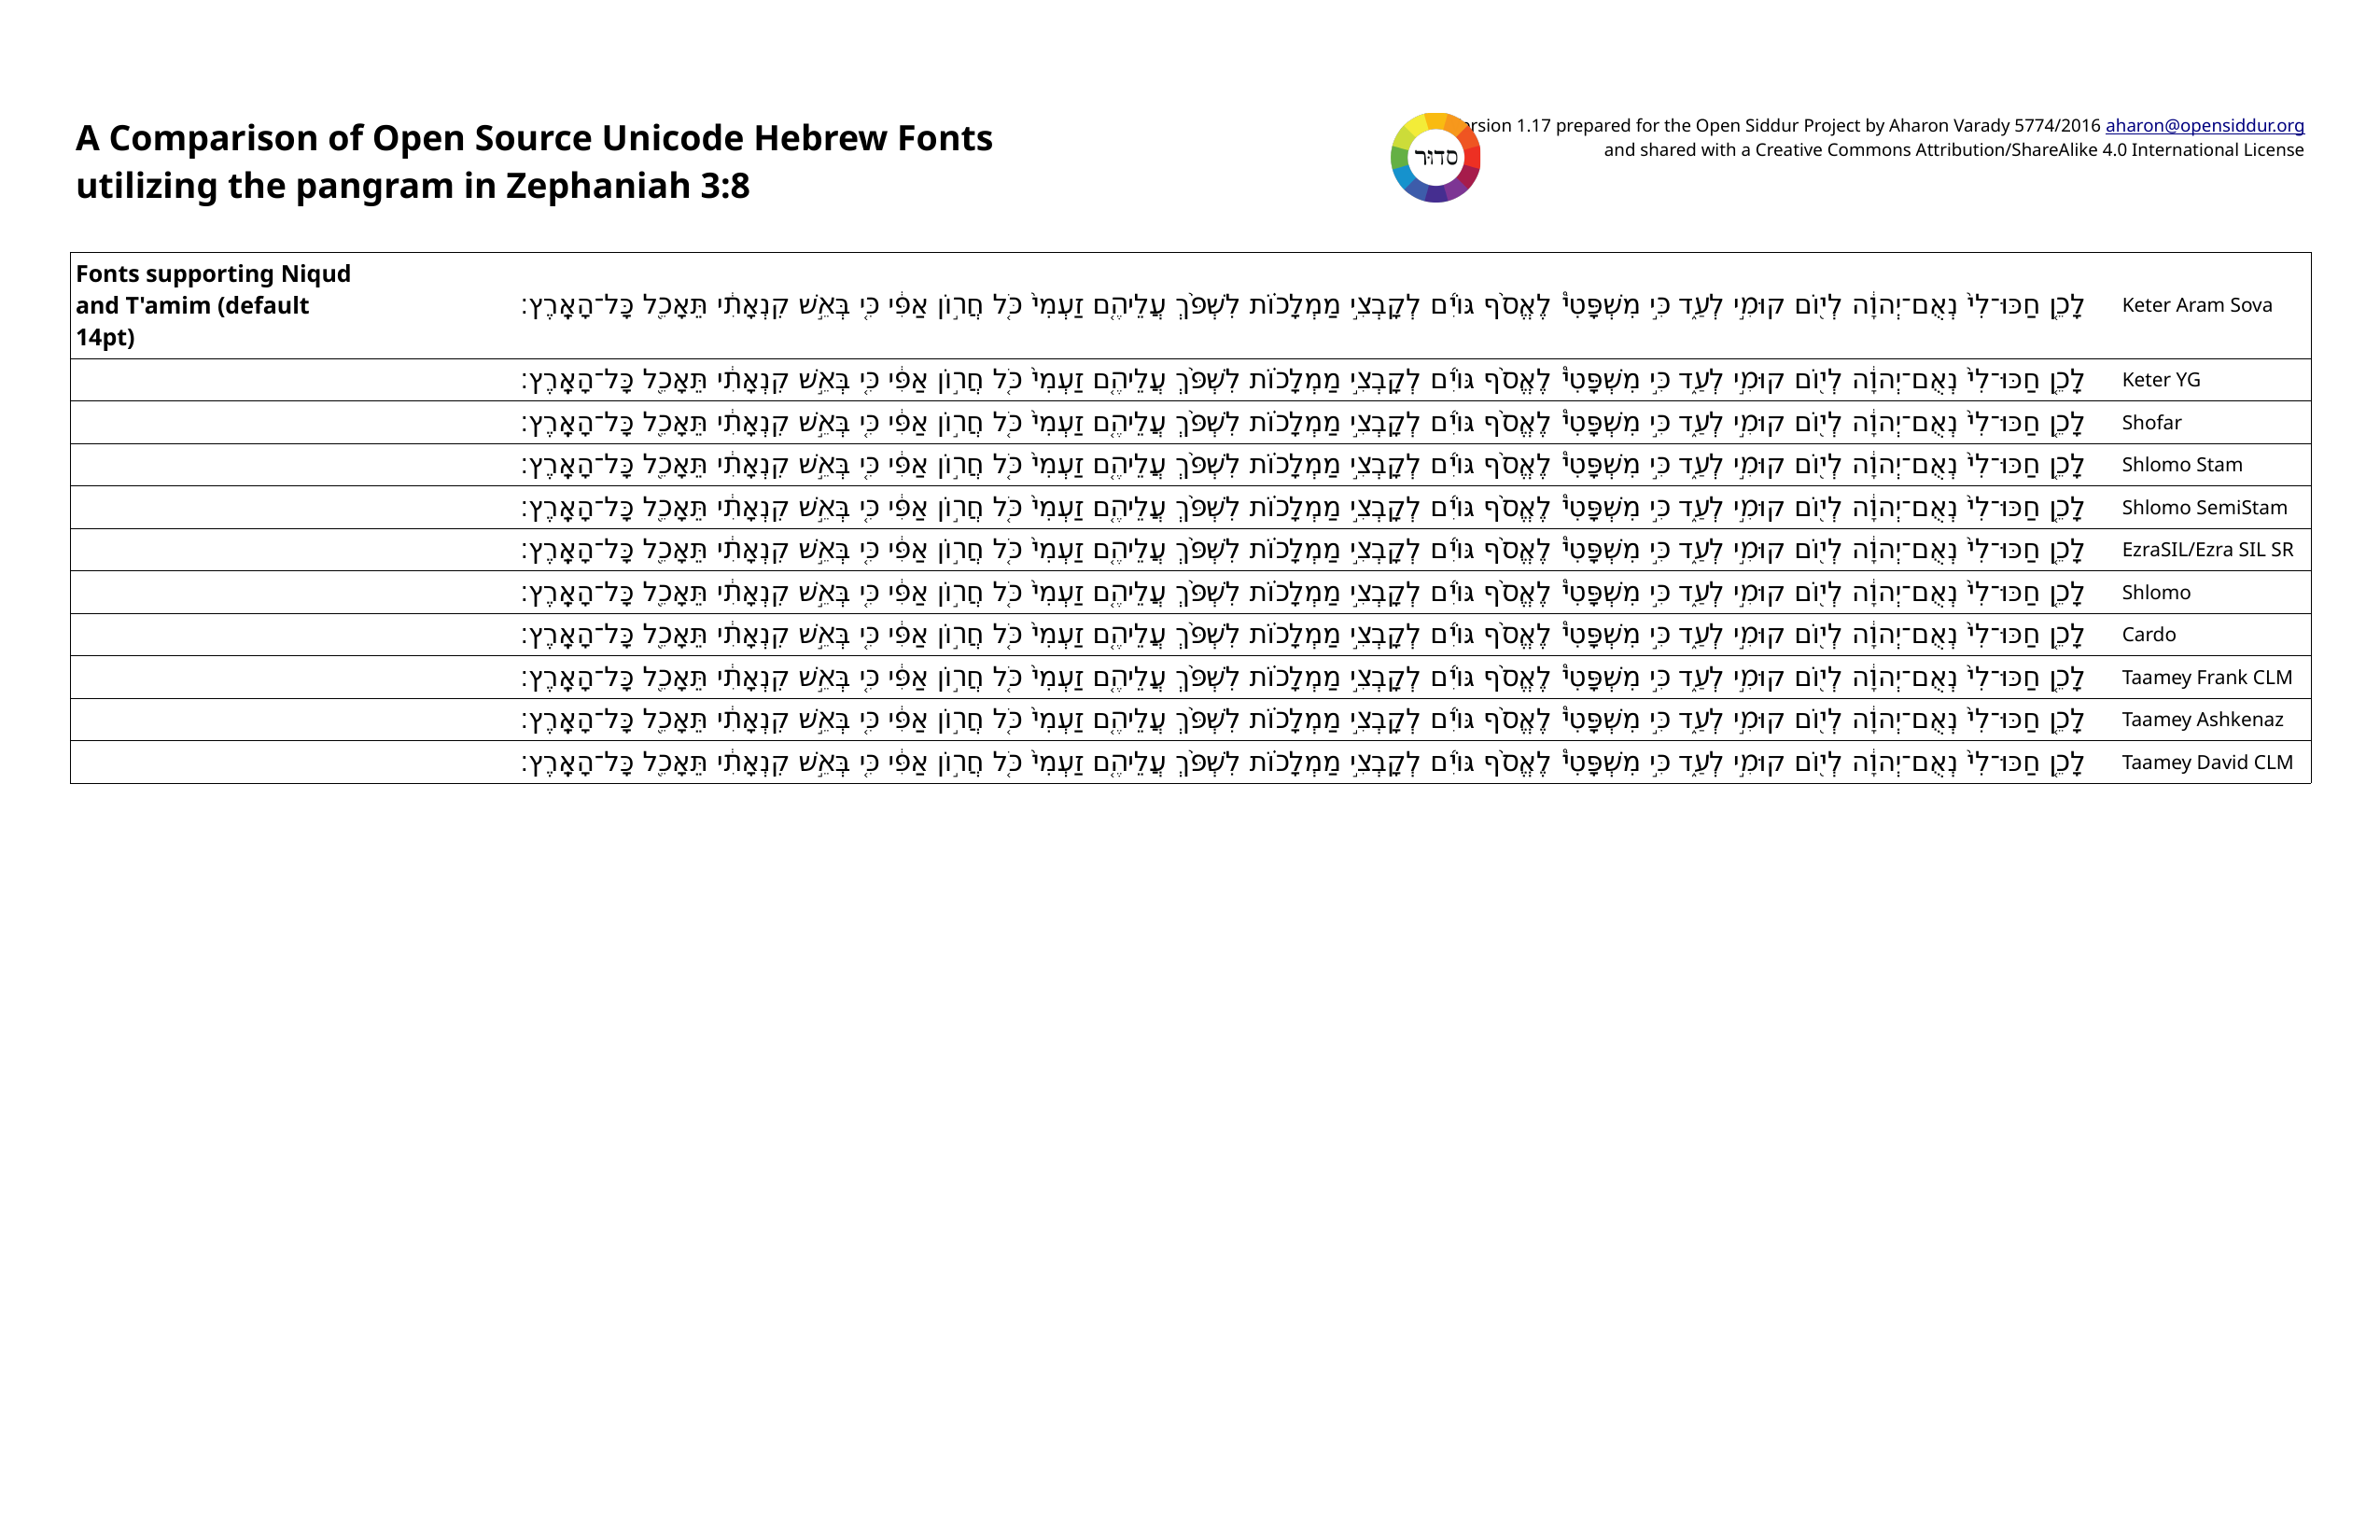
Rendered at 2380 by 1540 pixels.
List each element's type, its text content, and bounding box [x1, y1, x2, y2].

table_cell [2092, 614, 2117, 655]
table_header Fonts supporting Niqud and T'amim (default 14pt) [71, 253, 367, 357]
table_cell לָכֵ֤ן חַכּוּ־לִי֙ נְאֻם־יְהוָ֔ה לְי֖וֹם קוּמִ֣י לְעַ֑ד כִּ֣י מִשְׁפָּטִי֩ לֶאֱסֹ֨ף גּוֹיִ֜ם לְקָבְצִ֣י מַמְלָכ֗וֹת לִשְׁפֹּ֨ךְ עֲלֵיהֶ֤ם זַעְמִי֙ כֹּ֚ל חֲר֣וֹן אַפִּ֔י כִּ֚י בְּאֵ֣שׁ קִנְאָתִ֔י תֵּאָכֵ֖ל כָּל־הָאָֽרֶץ׃ [367, 444, 2092, 485]
table_cell Shlomo [2117, 571, 2311, 613]
table_header Version 1.17 prepared for the Open Siddur Project by Aharon Varady 5774/2016 aharon@opensiddur.org and shared with a Creative Commons Attribution/ShareAlike 4.0 International License [1322, 108, 2310, 214]
table_cell [2092, 359, 2117, 400]
table_cell [2092, 486, 2117, 528]
table_cell Shofar [2117, 401, 2311, 442]
table_cell [2092, 571, 2117, 613]
table_cell [71, 444, 367, 485]
table_cell Taamey Ashkenaz [2117, 699, 2311, 740]
table_cell לָכֵ֤ן חַכּוּ־לִי֙ נְאֻם־יְהוָ֔ה לְי֖וֹם קוּמִ֣י לְעַ֑ד כִּ֣י מִשְׁפָּטִי֩ לֶאֱסֹ֨ף גּוֹיִ֜ם לְקָבְצִ֣י מַמְלָכ֗וֹת לִשְׁפֹּ֨ךְ עֲלֵיהֶ֤ם זַעְמִי֙ כֹּ֚ל חֲר֣וֹן אַפִּ֔י כִּ֚י בְּאֵ֣שׁ קִנְאָתִ֔י תֵּאָכֵ֖ל כָּל־הָאָֽרֶץ׃ [367, 359, 2092, 400]
table_cell לָכֵ֤ן חַכּוּ־לִי֙ נְאֻם־יְהוָ֔ה לְי֖וֹם קוּמִ֣י לְעַ֑ד כִּ֣י מִשְׁפָּטִי֩ לֶאֱסֹ֨ף גּוֹיִ֜ם לְקָבְצִ֣י מַמְלָכ֗וֹת לִשְׁפֹּ֨ךְ עֲלֵיהֶ֤ם זַעְמִי֙ כֹּ֚ל חֲר֣וֹן אַפִּ֔י כִּ֚י בְּאֵ֣שׁ קִנְאָתִ֔י תֵּאָכֵ֖ל כָּל־הָאָֽרֶץ׃ [71, 699, 2092, 740]
table_header Keter Aram Sova [2117, 253, 2311, 357]
picture [1391, 113, 1481, 203]
table_cell [71, 486, 367, 528]
table_cell EzraSIL/Ezra SIL SR [2117, 529, 2311, 570]
table_cell Taamey David CLM [2117, 741, 2311, 783]
table_cell [71, 401, 367, 442]
table_cell לָכֵ֤ן חַכּוּ־לִי֙ נְאֻם־יְהוָ֔ה לְי֖וֹם קוּמִ֣י לְעַ֑ד כִּ֣י מִשְׁפָּטִי֩ לֶאֱסֹ֨ף גּוֹיִ֜ם לְקָבְצִ֣י מַמְלָכ֗וֹת לִשְׁפֹּ֨ךְ עֲלֵיהֶ֤ם זַעְמִי֙ כֹּ֚ל חֲר֣וֹן אַפִּ֔י כִּ֚י בְּאֵ֣שׁ קִנְאָתִ֔י תֵּאָכֵ֖ל כָּל־הָאָֽרֶץ׃ [71, 529, 2092, 570]
table_header A Comparison of Open Source Unicode Hebrew Fonts utilizing the pangram in Zephaniah 3:8 [70, 108, 1322, 214]
table_cell [2092, 401, 2117, 442]
table_cell Keter YG [2117, 359, 2311, 400]
table_cell [71, 359, 367, 400]
table_cell [71, 741, 367, 783]
table_cell לָכֵ֤ן חַכּוּ־לִי֙ נְאֻם־יְהוָ֔ה לְי֖וֹם קוּמִ֣י לְעַ֑ד כִּ֣י מִשְׁפָּטִי֩ לֶאֱסֹ֨ף גּוֹיִ֜ם לְקָבְצִ֣י מַמְלָכ֗וֹת לִשְׁפֹּ֨ךְ עֲלֵיהֶ֤ם זַעְמִי֙ כֹּ֚ל חֲר֣וֹן אַפִּ֔י כִּ֚י בְּאֵ֣שׁ קִנְאָתִ֔י תֵּאָכֵ֖ל כָּל־הָאָֽרֶץ׃ [71, 656, 2092, 698]
table_cell Shlomo Stam [2117, 444, 2311, 485]
table_header לָכֵ֤ן חַכּוּ־לִי֙ נְאֻם־יְהוָ֔ה לְי֖וֹם קוּמִ֣י לְעַ֑ד כִּ֣י מִשְׁפָּטִי֩ לֶאֱסֹ֨ף גּוֹיִ֜ם לְקָבְצִ֣י מַמְלָכ֗וֹת לִשְׁפֹּ֨ךְ עֲלֵיהֶ֤ם זַעְמִי֙ כֹּ֚ל חֲר֣וֹן אַפִּ֔י כִּ֚י בְּאֵ֣שׁ קִנְאָתִ֔י תֵּאָכֵ֖ל כָּל־הָאָֽרֶץ׃ [367, 253, 2092, 357]
table_cell Cardo [2117, 614, 2311, 655]
table_cell לָכֵ֤ן חַכּוּ־לִי֙ נְאֻם־יְהוָ֔ה לְי֖וֹם קוּמִ֣י לְעַ֑ד כִּ֣י מִשְׁפָּטִי֩ לֶאֱסֹ֨ף גּוֹיִ֜ם לְקָבְצִ֣י מַמְלָכ֗וֹת לִשְׁפֹּ֨ךְ עֲלֵיהֶ֤ם זַעְמִי֙ כֹּ֚ל חֲר֣וֹן אַפִּ֔י כִּ֚י בְּאֵ֣שׁ קִנְאָתִ֔י תֵּאָכֵ֖ל כָּל־הָאָֽרֶץ׃ [71, 614, 2092, 655]
table_cell [2092, 444, 2117, 485]
table_cell [2092, 529, 2117, 570]
table_cell לָכֵ֤ן חַכּוּ־לִי֙ נְאֻם־יְהוָ֔ה לְי֖וֹם קוּמִ֣י לְעַ֑ד כִּ֣י מִשְׁפָּטִי֩ לֶאֱסֹ֨ף גּוֹיִ֜ם לְקָבְצִ֣י מַמְלָכ֗וֹת לִשְׁפֹּ֨ךְ עֲלֵיהֶ֤ם זַעְמִי֙ כֹּ֚ל חֲר֣וֹן אַפִּ֔י כִּ֚י בְּאֵ֣שׁ קִנְאָתִ֔י תֵּאָכֵ֖ל כָּל־הָאָֽרֶץ׃ [367, 741, 2092, 783]
table_cell [2092, 741, 2117, 783]
table_cell לָכֵ֤ן חַכּוּ־לִי֙ נְאֻם־יְהוָ֔ה לְי֖וֹם קוּמִ֣י לְעַ֑ד כִּ֣י מִשְׁפָּטִי֩ לֶאֱסֹ֨ף גּוֹיִ֜ם לְקָבְצִ֣י מַמְלָכ֗וֹת לִשְׁפֹּ֨ךְ עֲלֵיהֶ֤ם זַעְמִי֙ כֹּ֚ל חֲר֣וֹן אַפִּ֔י כִּ֚י בְּאֵ֣שׁ קִנְאָתִ֔י תֵּאָכֵ֖ל כָּל־הָאָֽרֶץ׃ [367, 401, 2092, 442]
table_cell לָכֵ֤ן חַכּוּ־לִי֙ נְאֻם־יְהוָ֔ה לְי֖וֹם קוּמִ֣י לְעַ֑ד כִּ֣י מִשְׁפָּטִי֩ לֶאֱסֹ֨ף גּוֹיִ֜ם לְקָבְצִ֣י מַמְלָכ֗וֹת לִשְׁפֹּ֨ךְ עֲלֵיהֶ֤ם זַעְמִי֙ כֹּ֚ל חֲר֣וֹן אַפִּ֔י כִּ֚י בְּאֵ֣שׁ קִנְאָתִ֔י תֵּאָכֵ֖ל כָּל־הָאָֽרֶץ׃ [71, 571, 2092, 613]
table_cell לָכֵ֤ן חַכּוּ־לִי֙ נְאֻם־יְהוָ֔ה לְי֖וֹם קוּמִ֣י לְעַ֑ד כִּ֣י מִשְׁפָּטִי֩ לֶאֱסֹ֨ף גּוֹיִ֜ם לְקָבְצִ֣י מַמְלָכ֗וֹת לִשְׁפֹּ֨ךְ עֲלֵיהֶ֤ם זַעְמִי֙ כֹּ֚ל חֲר֣וֹן אַפִּ֔י כִּ֚י בְּאֵ֣שׁ קִנְאָתִ֔י תֵּאָכֵ֖ל כָּל־הָאָֽרֶץ׃ [367, 486, 2092, 528]
table_cell Taamey Frank CLM [2117, 656, 2311, 698]
table_cell Shlomo SemiStam [2117, 486, 2311, 528]
table_header [2092, 253, 2117, 357]
table_cell [2092, 699, 2117, 740]
table_cell [2092, 656, 2117, 698]
